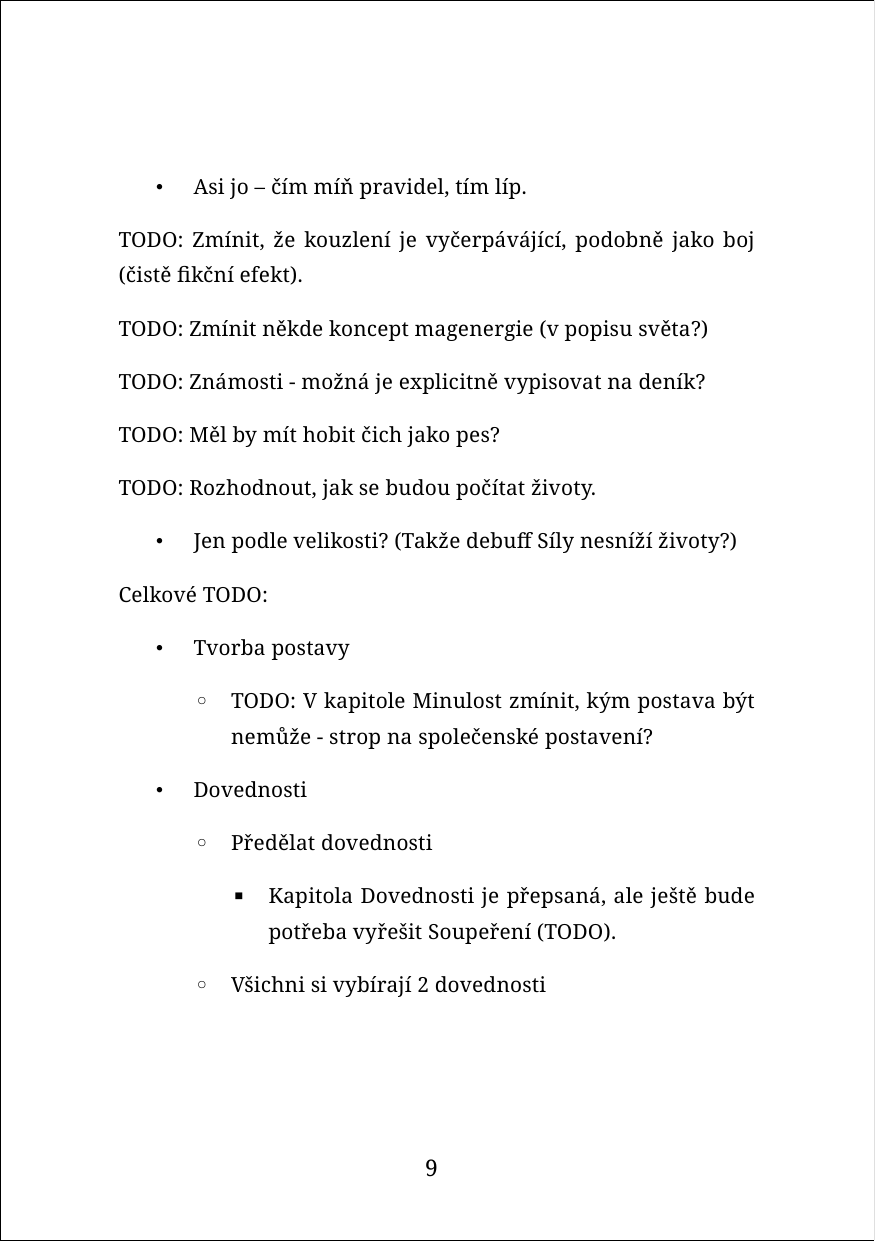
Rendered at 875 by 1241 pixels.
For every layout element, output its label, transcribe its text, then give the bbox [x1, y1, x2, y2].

list Asi jo – čím míň pravidel, tím líp. [156, 172, 756, 200]
list TODO: V kapitole Minulost zmínit, kým postava být nemůže - strop na společenské postavení? [193, 686, 756, 750]
list Předělat dovednosti [193, 828, 756, 857]
text TODO: Rozhodnout, jak se budou počítat životy. [118, 473, 756, 502]
list Kapitola Dovednosti je přepsaná, ale ještě bude potřeba vyřešit Soupeření (TODO). [231, 882, 756, 946]
list Jen podle velikosti? (Takže debuff Síly nesníží životy?) [156, 527, 756, 555]
list Všichni si vybírají 2 dovednosti [193, 970, 756, 999]
text TODO: Měl by mít hobit čich jako pes? [118, 420, 756, 449]
text Celkové TODO: [118, 580, 756, 608]
text TODO: Zmínit, že kouzlení je vyčerpávájící, podobně jako boj (čistě fikční efekt). [118, 225, 756, 289]
text TODO: Zmínit někde koncept magenergie (v popisu světa?) [118, 314, 756, 342]
list Dovednosti [156, 775, 756, 803]
text TODO: Známosti - možná je explicitně vypisovat na deník? [118, 367, 756, 395]
list Tvorba postavy [156, 633, 756, 662]
